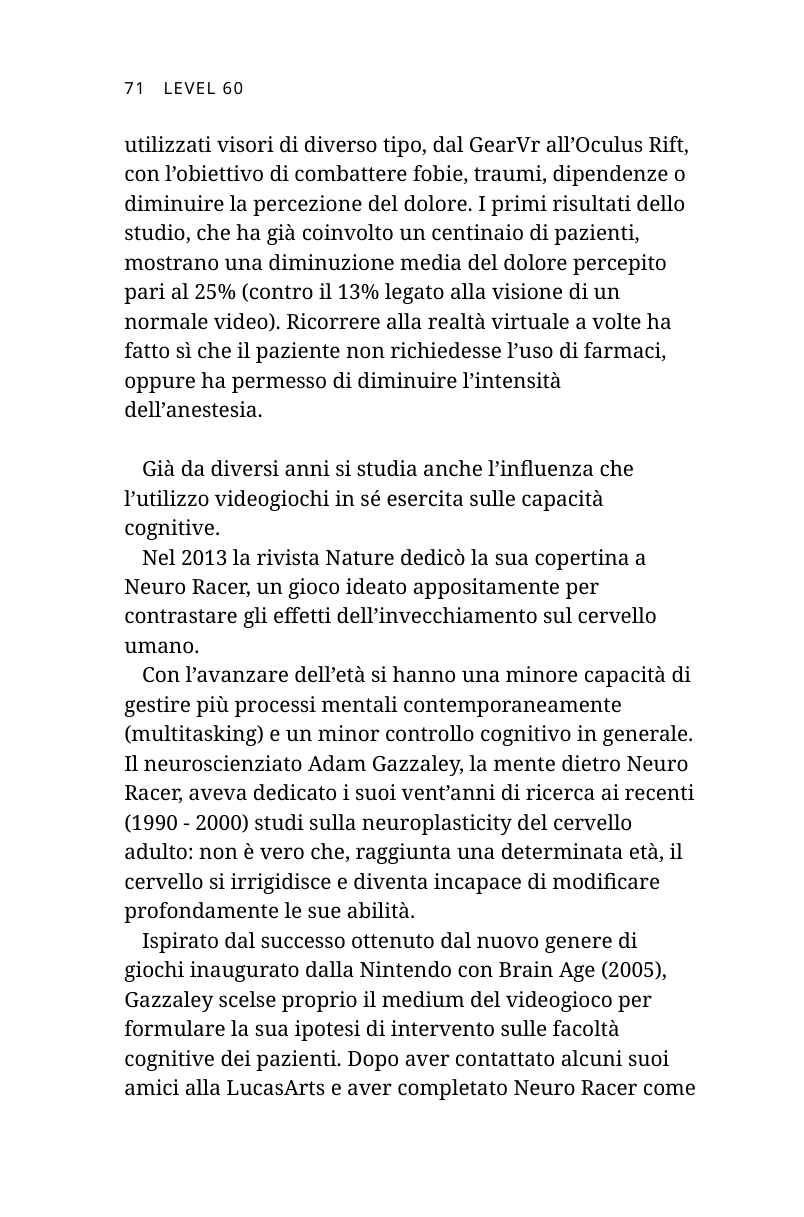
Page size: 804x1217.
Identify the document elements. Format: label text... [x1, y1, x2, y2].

text Nel 2013 la rivista Nature dedicò la sua copertina a Neuro Racer, un gioco ideato appositamente per contrastare gli effetti dell’invecchiamento sul cervello umano. [124, 542, 697, 659]
text Con l’avanzare dell’età si hanno una minore capacità di gestire più processi mentali contemporaneamente (multitasking) e un minor controllo cognitivo in generale. Il neuroscienziato Adam Gazzaley, la mente dietro Neuro Racer, aveva dedicato i suoi vent’anni di ricerca ai recenti (1990 - 2000) studi sulla neuroplasticity del cervello adulto: non è vero che, raggiunta una determinata età, il cervello si irrigidisce e diventa incapace di modificare profondamente le sue abilità. [124, 659, 697, 925]
text Già da diversi anni si studia anche l’influenza che l’utilizzo videogiochi in sé esercita sulle capacità cognitive. [124, 453, 697, 542]
text utilizzati visori di diverso tipo, dal GearVr all’Oculus Rift, con l’obiettivo di combattere fobie, traumi, dipendenze o diminuire la percezione del dolore. I primi risultati dello studio, che ha già coinvolto un centinaio di pazienti, mostrano una diminuzione media del dolore percepito pari al 25% (contro il 13% legato alla visione di un normale video). Ricorrere alla realtà virtuale a volte ha fatto sì che il paziente non richiedesse l’uso di farmaci, oppure ha permesso di diminuire l’intensità dell’anestesia. [124, 129, 697, 424]
text Ispirato dal successo ottenuto dal nuovo genere di giochi inaugurato dalla Nintendo con Brain Age (2005), Gazzaley scelse proprio il medium del videogioco per formulare la sua ipotesi di intervento sulle facoltà cognitive dei pazienti. Dopo aver contattato alcuni suoi amici alla LucasArts e aver completato Neuro Racer come [124, 925, 697, 1102]
